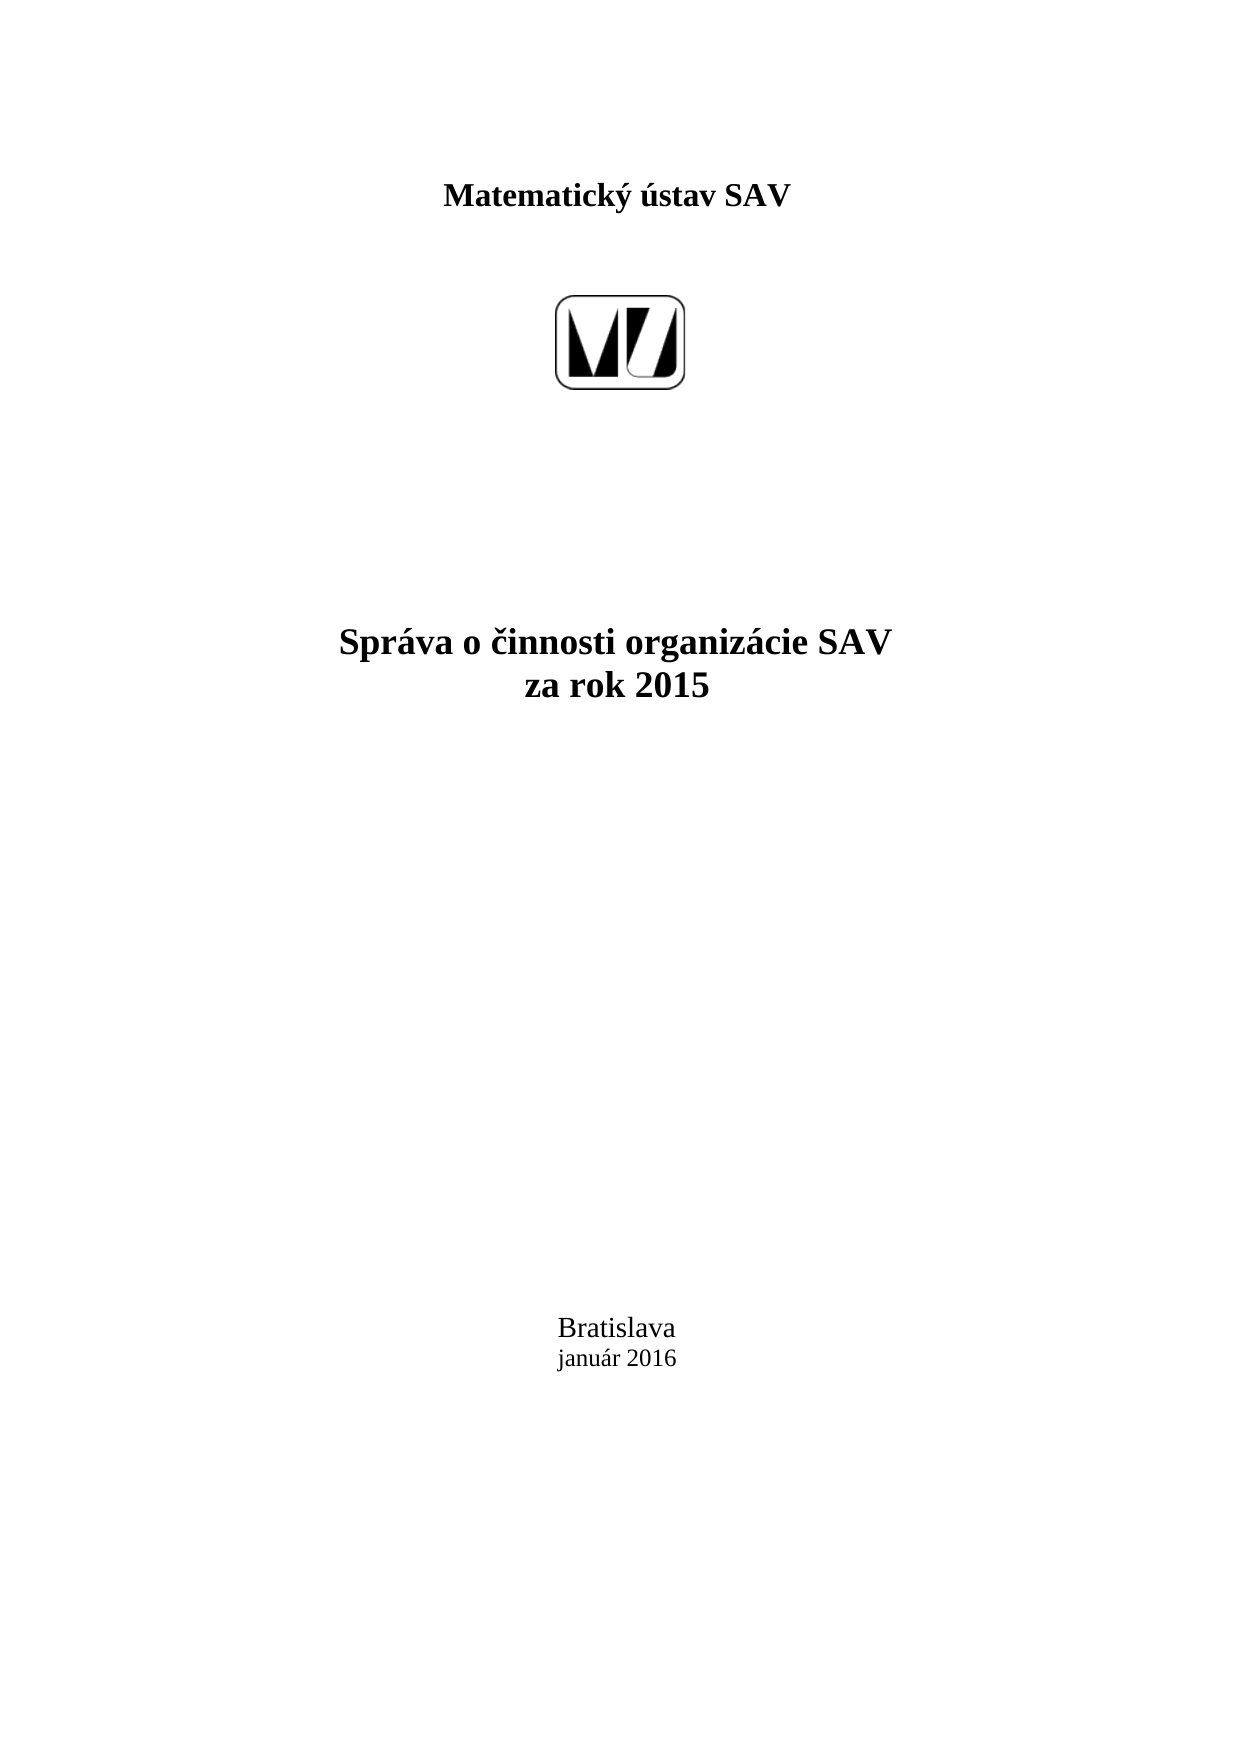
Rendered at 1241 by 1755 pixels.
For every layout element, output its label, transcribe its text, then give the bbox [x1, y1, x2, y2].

text Matematický ústav SAV Správa o činnosti organizácie SAV za rok 2015 Bratislava január 2016 [118, 118, 1122, 1372]
